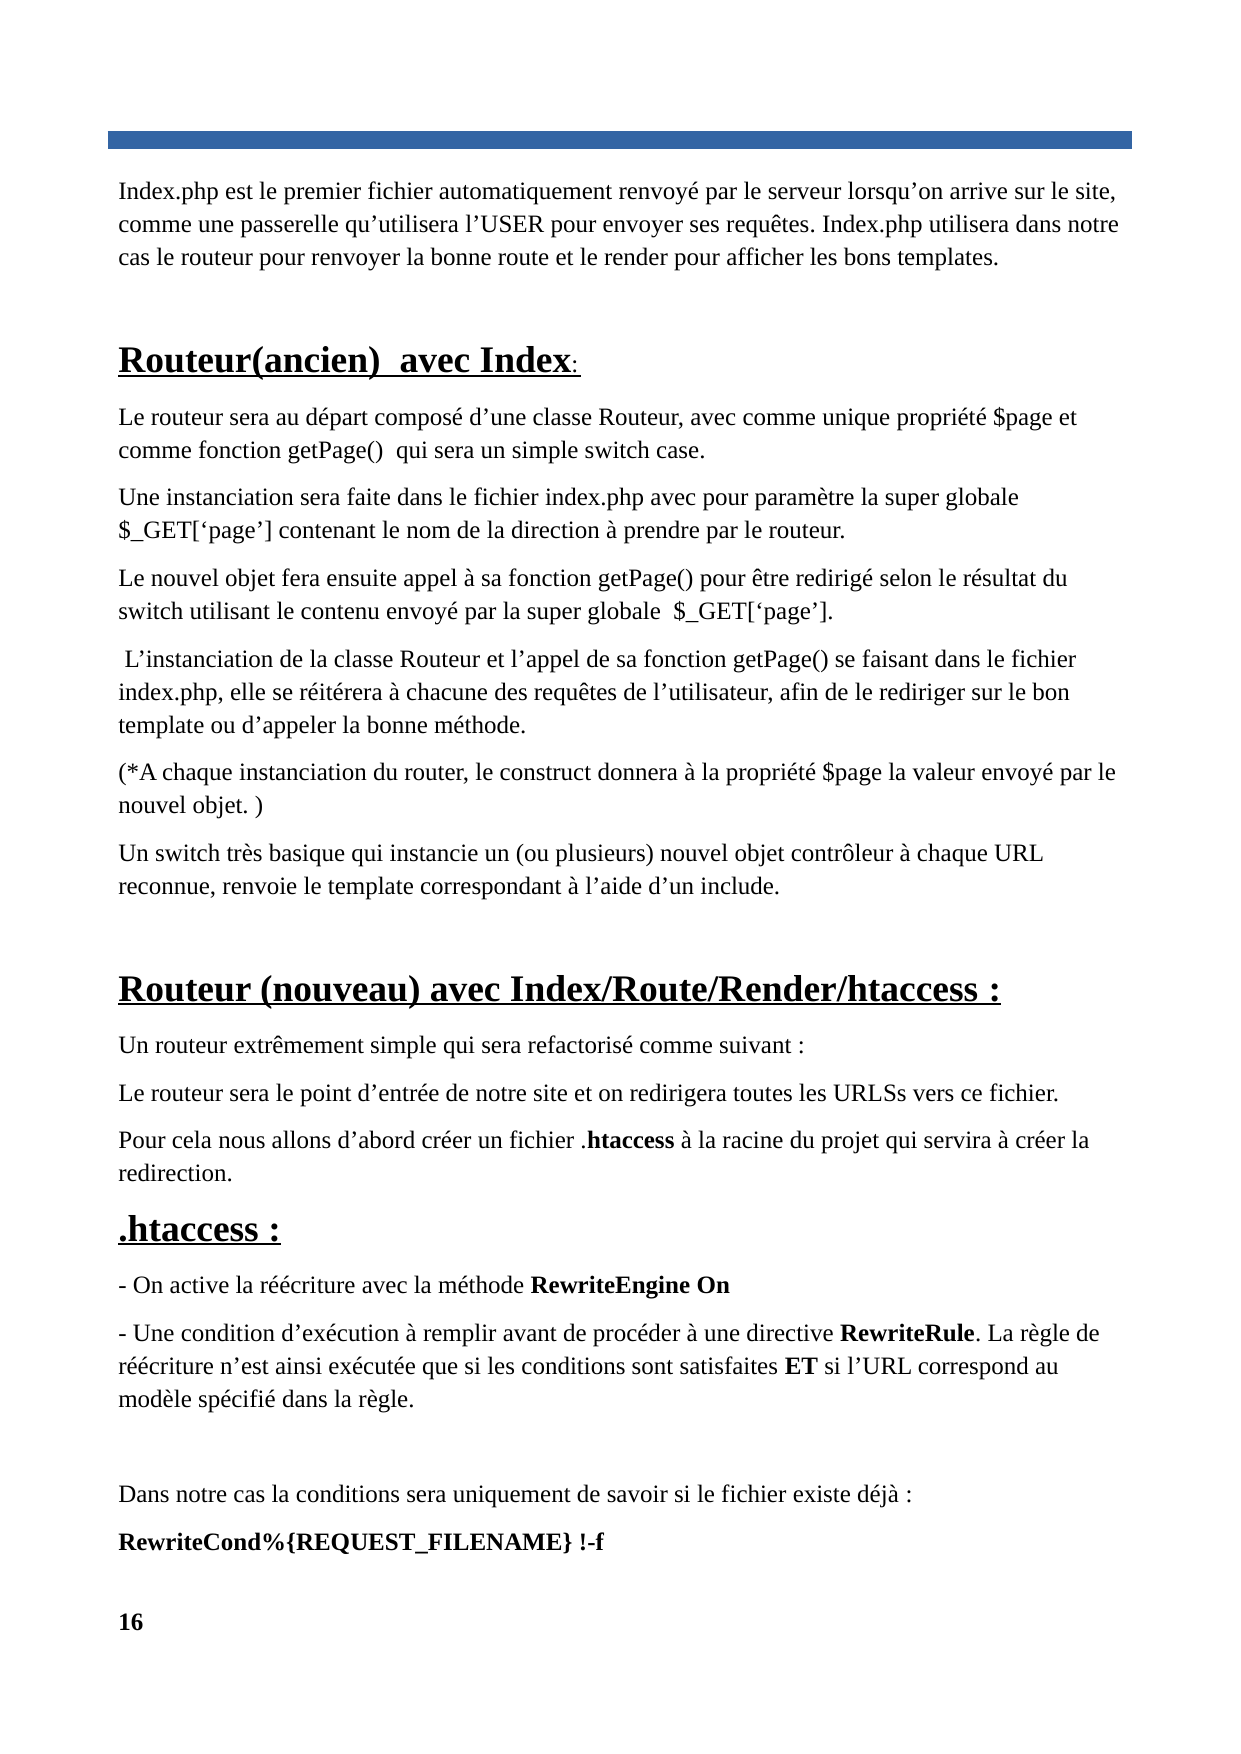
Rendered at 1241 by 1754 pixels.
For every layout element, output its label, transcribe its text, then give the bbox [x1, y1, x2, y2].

text Routeur (nouveau) avec Index/Route/Render/htaccess : [118, 966, 1122, 1009]
text Le routeur sera au départ composé d’une classe Routeur, avec comme unique propriété $page et comme fonction getPage() qui sera un simple switch case. [118, 402, 1122, 463]
text Un routeur extrêmement simple qui sera refactorisé comme suivant : [118, 1030, 1122, 1059]
text L’instanciation de la classe Routeur et l’appel de sa fonction getPage() se faisant dans le fichier index.php, elle se réitérera à chacune des requêtes de l’utilisateur, afin de le rediriger sur le bon template ou d’appeler la bonne méthode. [118, 644, 1122, 738]
text (*A chaque instanciation du router, le construct donnera à la propriété $page la valeur envoyé par le nouvel objet. ) [118, 757, 1122, 819]
text .htaccess : [118, 1206, 1122, 1249]
text Un switch très basique qui instancie un (ou plusieurs) nouvel objet contrôleur à chaque URL reconnue, renvoie le template correspondant à l’aide d’un include. [118, 838, 1122, 900]
text - Une condition d’exécution à remplir avant de procéder à une directive RewriteRule. La règle de réécriture n’est ainsi exécutée que si les conditions sont satisfaites ET si l’URL correspond au modèle spécifié dans la règle. [118, 1318, 1122, 1413]
text RewriteCond%{REQUEST_FILENAME} !-f [118, 1527, 1122, 1556]
text - On active la réécriture avec la méthode RewriteEngine On [118, 1270, 1122, 1299]
text Pour cela nous allons d’abord créer un fichier .htaccess à la racine du projet qui servira à créer la redirection. [118, 1126, 1122, 1187]
text Index.php est le premier fichier automatiquement renvoyé par le serveur lorsqu’on arrive sur le site, comme une passerelle qu’utilisera l’USER pour envoyer ses requêtes. Index.php utilisera dans notre cas le routeur pour renvoyer la bonne route et le render pour afficher les bons templates. [118, 176, 1122, 271]
text Le nouvel objet fera ensuite appel à sa fonction getPage() pour être redirigé selon le résultat du switch utilisant le contenu envoyé par la super globale $_GET[‘page’]. [118, 563, 1122, 625]
text Le routeur sera le point d’entrée de notre site et on redirigera toutes les URLSs vers ce fichier. [118, 1078, 1122, 1107]
text Une instanciation sera faite dans le fichier index.php avec pour paramètre la super globale $_GET[‘page’] contenant le nom de la direction à prendre par le routeur. [118, 482, 1122, 544]
text Routeur(ancien) avec Index: [118, 338, 1122, 381]
text Dans notre cas la conditions sera uniquement de savoir si le fichier existe déjà : [118, 1479, 1122, 1508]
